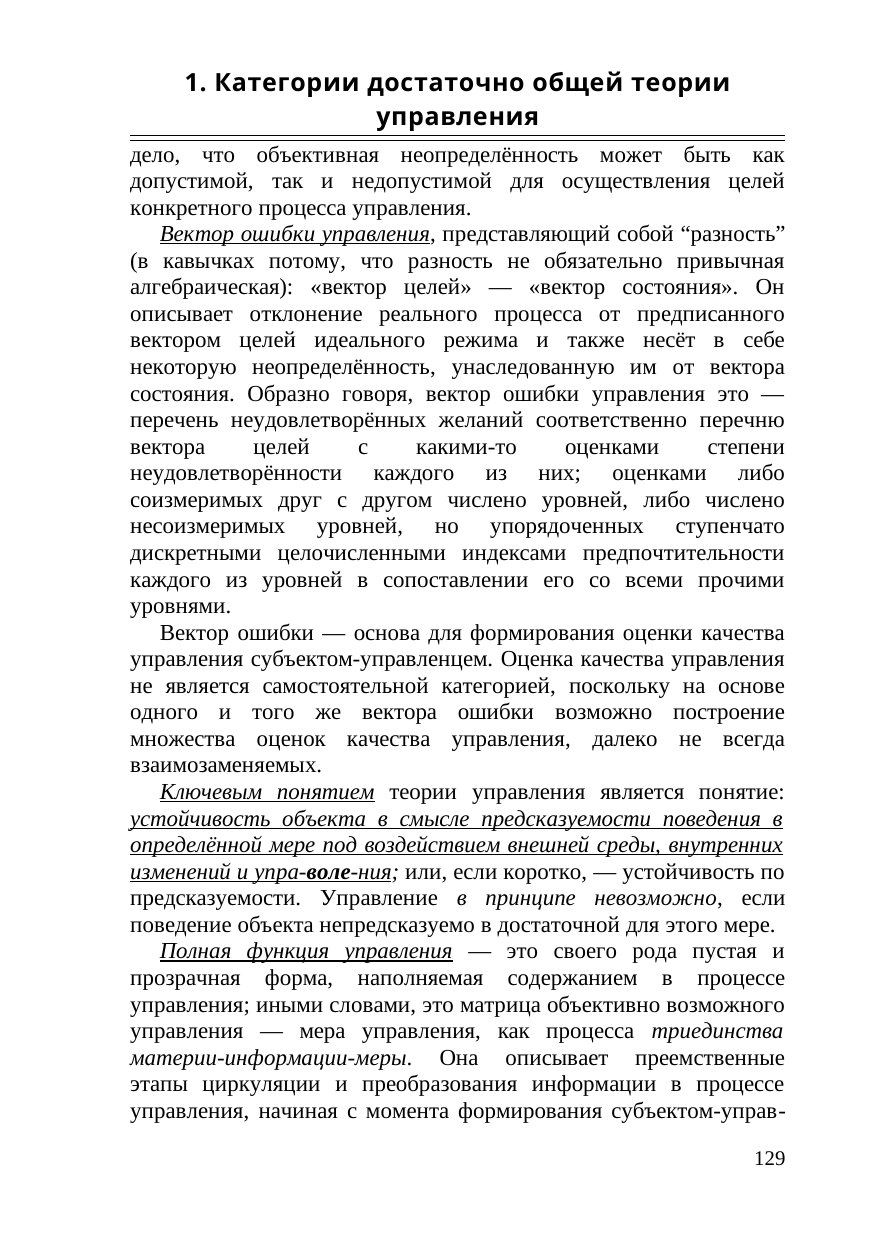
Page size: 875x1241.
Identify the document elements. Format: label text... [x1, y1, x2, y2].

text Вектор ошибки — основа для формирования оценки качества управления субъектом-управленцем. Оценка качества управления не является самостоятельной категорией, поскольку на основе одного и того же вектора ошибки возможно построение множества оценок качества управления, далеко не всегда взаимозаменяемых. [130, 618, 785, 778]
text Вектор ошибки управления, представляющий собой “разность” (в кавычках потому, что разность не обязательно привычная алгебраическая): «вектор целей» — «вектор состояния». Он описывает отклонение реального процесса от предписанного вектором целей идеального режима и также несёт в себе некоторую неопределённость, унаследованную им от вектора состояния. Образно говоря, вектор ошибки управления это — перечень неудовлетворённых желаний соответственно перечню вектора целей с какими-то оценками степени неудовлетворённости каждого из них; оценками либо соизмеримых друг с другом числено уровней, либо числено несоизмеримых уровней, но упорядоченных ступенчато дискретными целочисленными индексами предпочтительности каждого из уровней в сопоставлении его со всеми прочими уровнями. [130, 220, 785, 618]
text дело, что объективная неопределённость может быть как допустимой, так и недопустимой для осуществления целей конкретного процесса управления. [130, 141, 785, 220]
text Полная функция управления — это своего рода пустая и прозрачная форма, наполняемая содержанием в процессе управления; иными словами, это матрица объективно возможного управления — мера управления, как процесса триединства материи-инфор­ма­ции-меры. Она описывает преемственные этапы циркуляции и преобразования информации в процессе управления, начиная с момента формирования субъектом-управ­ [130, 937, 785, 1123]
text Ключевым понятием теории управления является понятие: устойчивость объекта в смысле предсказуемости поведения в определённой мере под воздействием внешней среды, внутренних изменений и упра-воле-ния; или, если коротко, — устойчивость по предсказуемости. Управление в принципе невозможно, если поведение объекта непредсказуемо в достаточной для этого мере. [130, 778, 785, 937]
